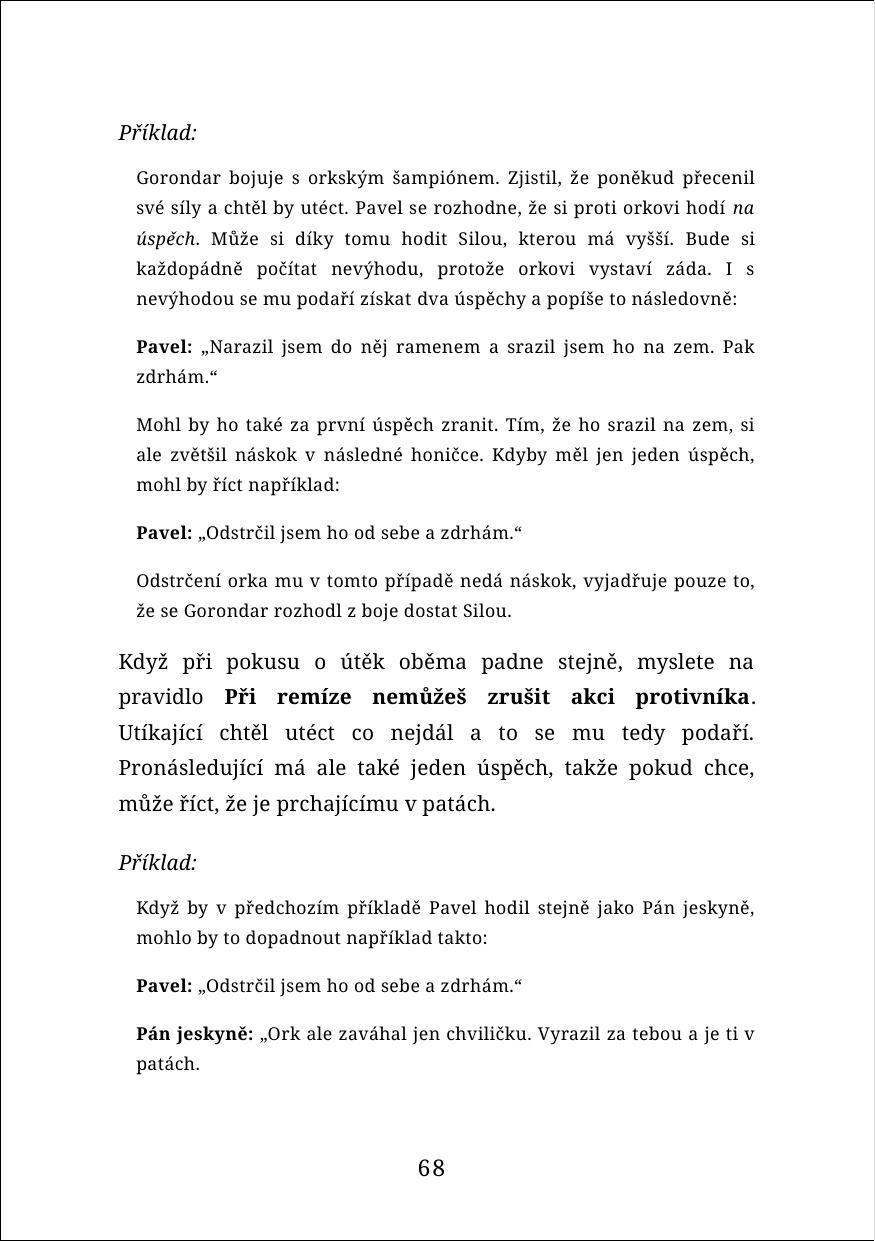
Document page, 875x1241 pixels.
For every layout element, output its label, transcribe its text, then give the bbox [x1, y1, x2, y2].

text Pavel: „Odstrčil jsem ho od sebe a zdrhám.“ [136, 973, 756, 998]
text Příklad: [118, 848, 756, 876]
text Pán jeskyně: „Ork ale zaváhal jen chviličku. Vyrazil za tebou a je ti v patách. [136, 1021, 756, 1076]
text Pavel: „Narazil jsem do něj ramenem a srazil jsem ho na zem. Pak zdrhám.“ [136, 334, 756, 389]
text Odstrčení orka mu v tomto případě nedá náskok, vyjadřuje pouze to, že se Gorondar rozhodl z boje dostat Silou. [136, 569, 756, 623]
text Gorondar bojuje s orkským šampiónem. Zjistil, že poněkud přecenil své síly a chtěl by utéct. Pavel se rozhodne, že si proti orkovi hodí na úspěch. Může si díky tomu hodit Silou, kterou má vyšší. Bude si každopádně počítat nevýhodu, protože orkovi vystaví záda. I s nevýhodou se mu podaří získat dva úspěchy a popíše to následovně: [136, 166, 756, 311]
text Pavel: „Odstrčil jsem ho od sebe a zdrhám.“ [136, 521, 756, 545]
text Příklad: [118, 118, 756, 147]
text Když při pokusu o útěk oběma padne stejně, myslete na pravidlo Při remíze nemůžeš zrušit akci protivníka. Utíkající chtěl utéct co nejdál a to se mu tedy podaří. Pronásledující má ale také jeden úspěch, takže pokud chce, může říct, že je prchajícímu v patách. [118, 647, 756, 817]
text Když by v předchozím příkladě Pavel hodil stejně jako Pán jeskyně, mohlo by to dopadnout například takto: [136, 895, 756, 950]
text Mohl by ho také za první úspěch zranit. Tím, že ho srazil na zem, si ale zvětšil náskok v následné honičce. Kdyby měl jen jeden úspěch, mohl by říct například: [136, 412, 756, 497]
